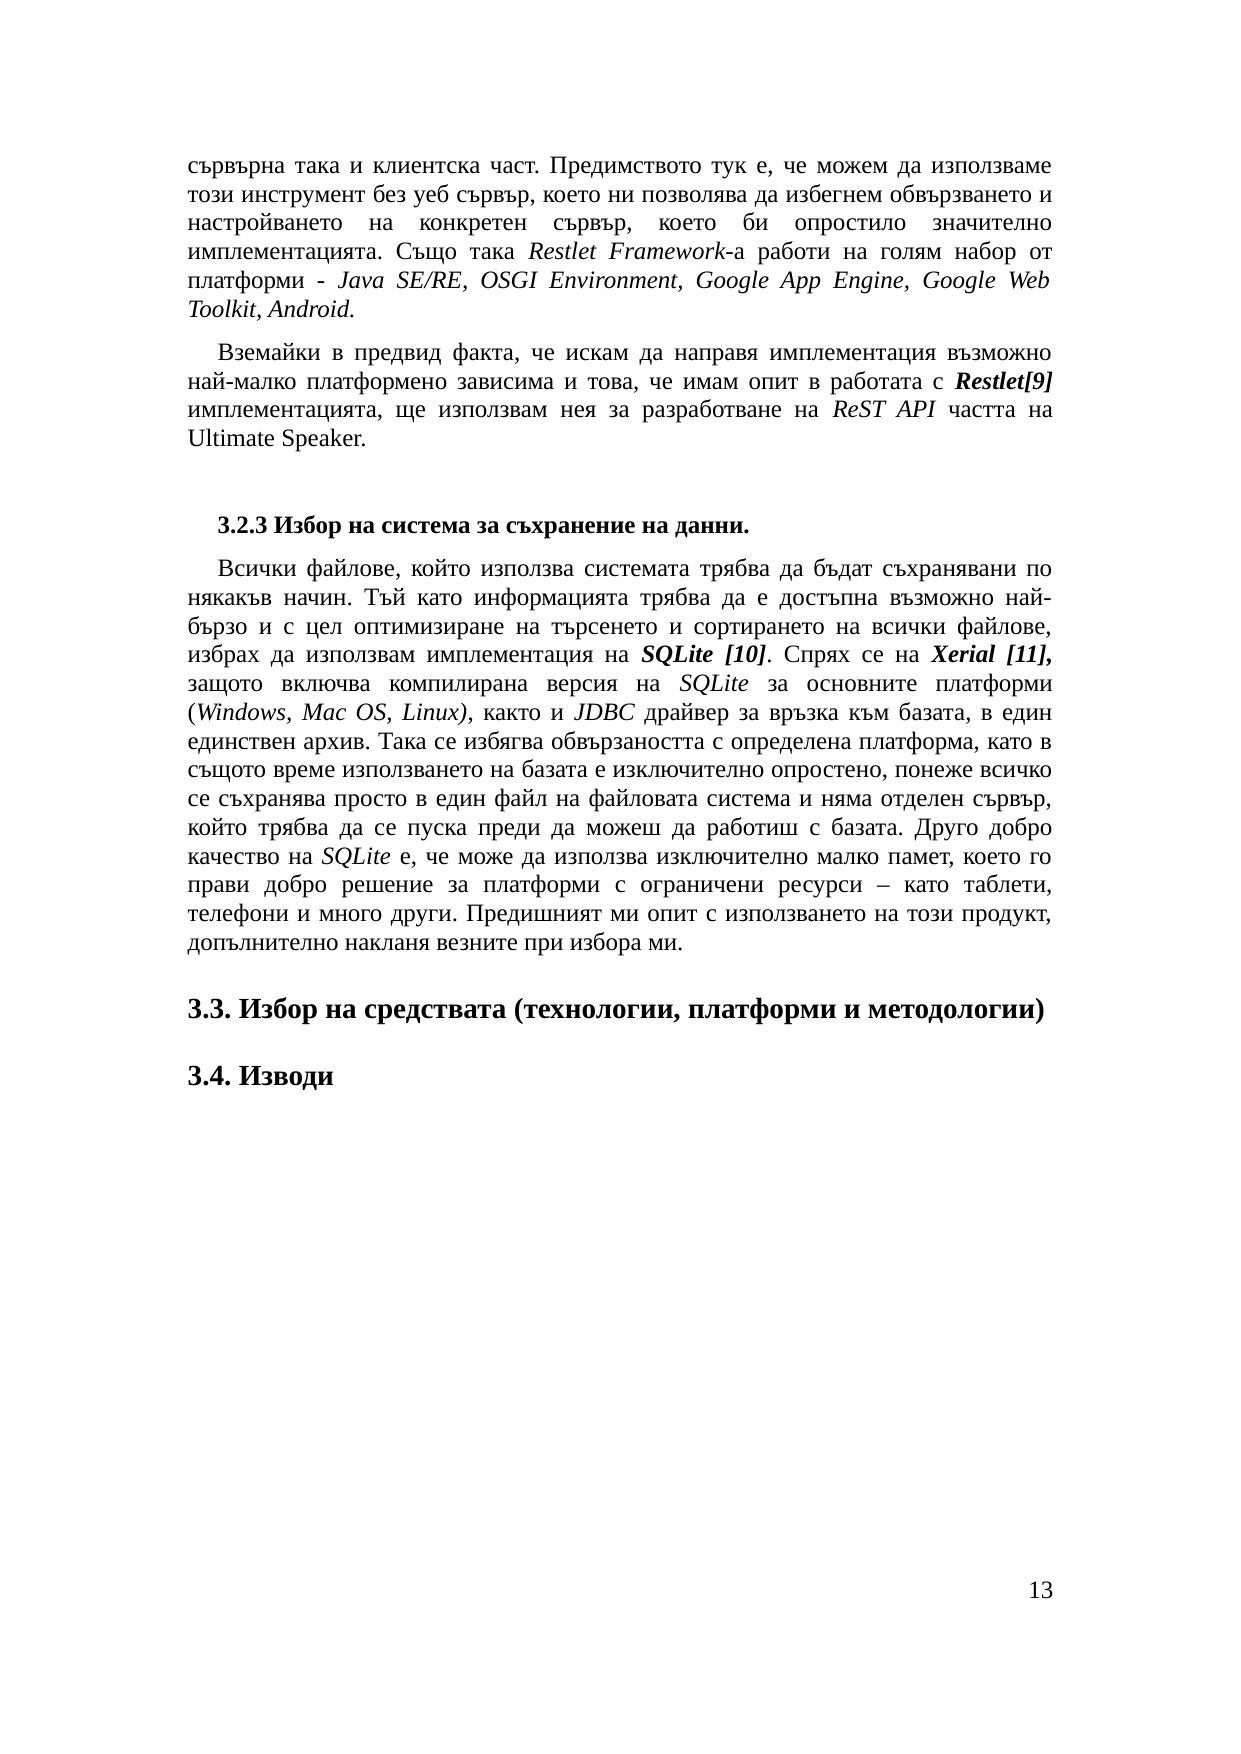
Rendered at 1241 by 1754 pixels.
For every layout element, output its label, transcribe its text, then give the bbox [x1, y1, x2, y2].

text сървърна така и клиентска част. Предимството тук е, че можем да използваме този инструмент без уеб сървър, което ни позволява да избегнем обвързването и настройването на конкретен сървър, което би опростило значително имплементацията. Също така Restlet Framework-а работи на голям набор от платформи - Java SE/RE, OSGI Environment, Google App Engine, Google Web Toolkit, Android. [187, 150, 1053, 322]
text 3.2.3 Избор на система за съхранение на данни. [187, 510, 1053, 539]
text Всички файлове, който използва системата трябва да бъдат съхранявани по някакъв начин. Тъй като информацията трябва да е достъпна възможно най-бързо и с цел оптимизиране на търсенето и сортирането на всички файлове, избрах да използвам имплементация на SQLite [10]. Спрях се на Xerial [11], защото включва компилирана версия на SQLite за основните платформи (Windows, Mac OS, Linux), както и JDBC драйвер за връзка към базата, в един единствен архив. Така се избягва обвързаността с определена платформа, като в същото време използването на базата е изключително опростено, понеже всичко се съхранява просто в един файл на файловата система и няма отделен сървър, който трябва да се пуска преди да можеш да работиш с базата. Друго добро качество на SQLite е, че може да използва изключително малко памет, което го прави добро решение за платформи с ограничени ресурси – като таблети, телефони и много други. Предишният ми опит с използването на този продукт, допълнително накланя везните при избора ми. [187, 553, 1053, 956]
text Вземайки в предвид факта, че искам да направя имплементация възможно най-малко платформено зависима и това, че имам опит в работата с Restlet[9] имплементацията, ще използвам нея за разработване на ReST API частта на Ultimate Speaker. [187, 337, 1053, 452]
subtitle 3.4. Изводи [187, 1058, 1053, 1092]
subtitle 3.3. Избор на средствата (технологии, платформи и методологии) [187, 991, 1053, 1025]
